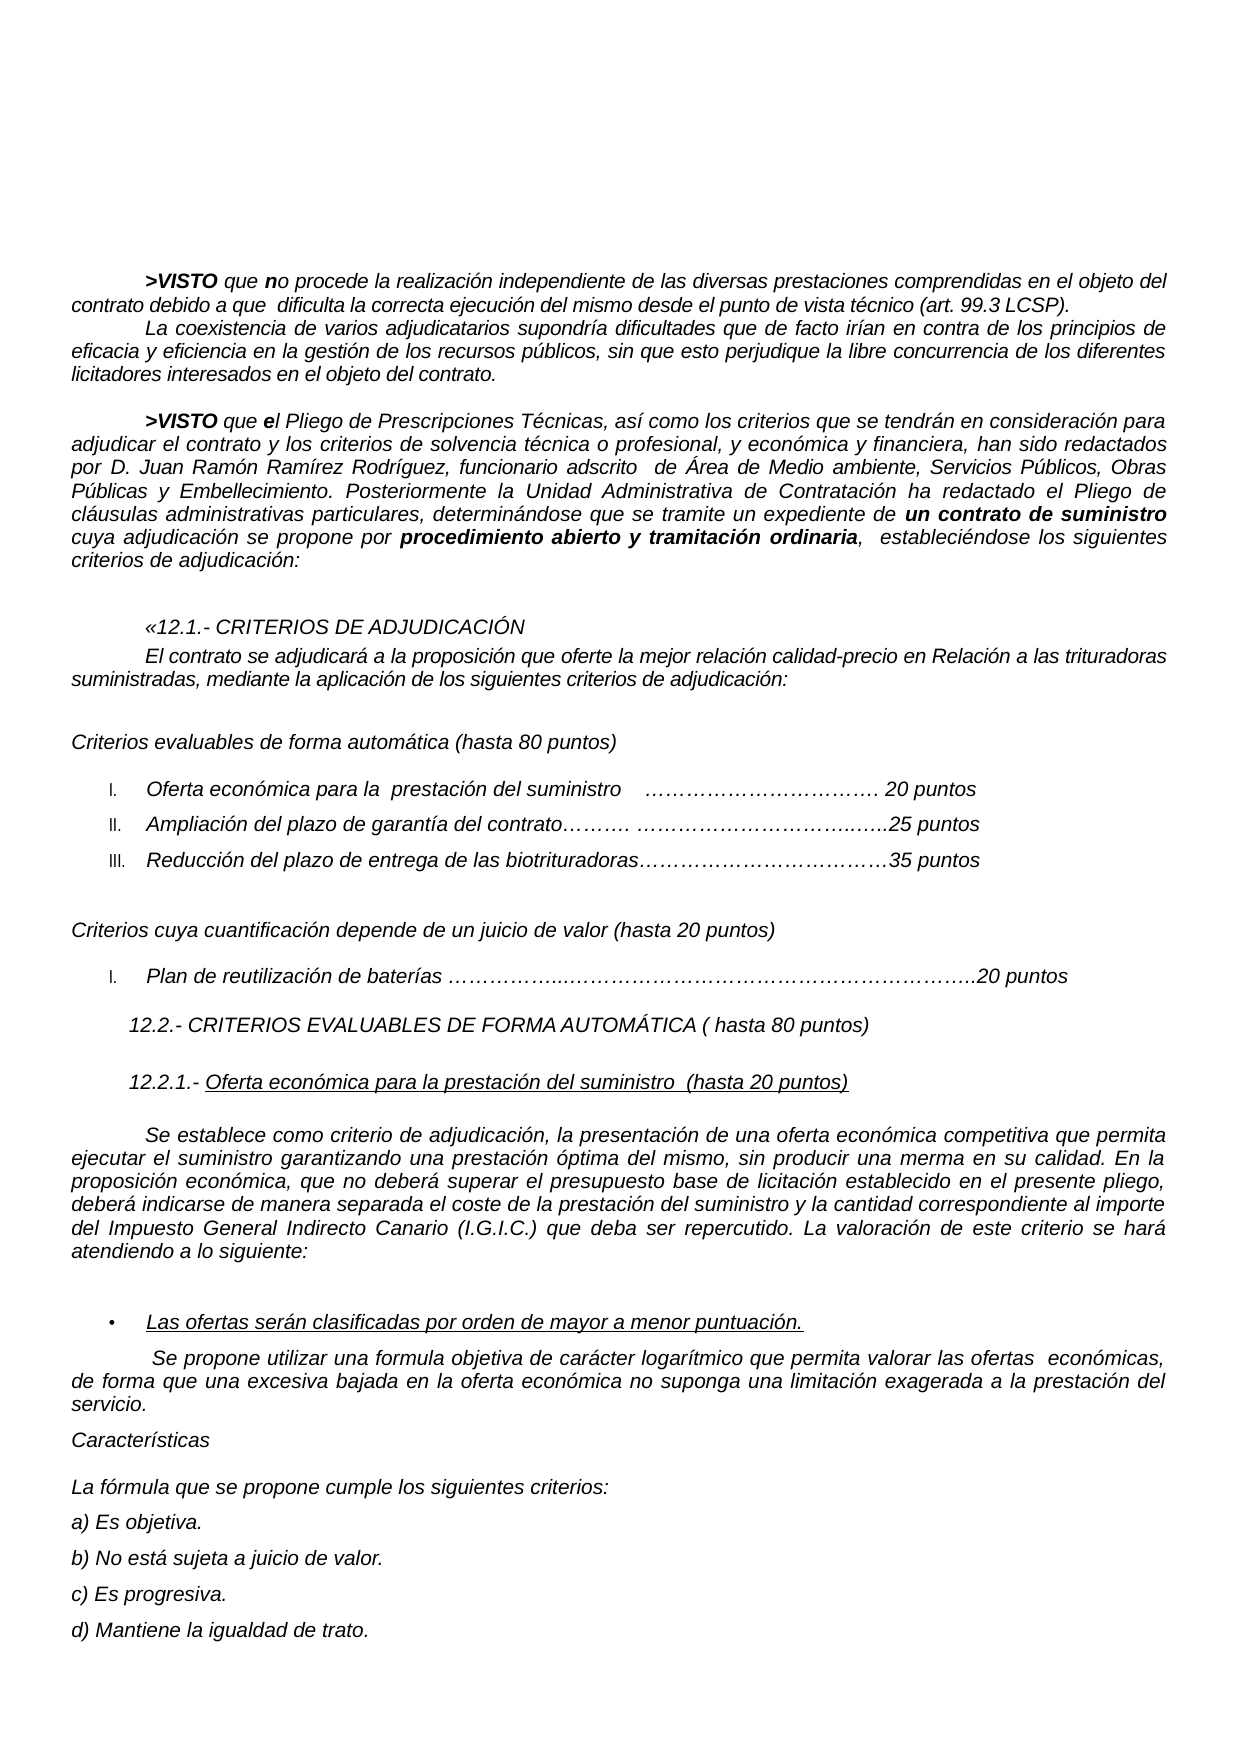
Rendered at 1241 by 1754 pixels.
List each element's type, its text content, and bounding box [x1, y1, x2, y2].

list Plan de reutilización de baterías ……………...…………………………………………………..20 puntos [108, 965, 1169, 988]
list Las ofertas serán clasificadas por orden de mayor a menor puntuación. [108, 1311, 1169, 1334]
subtitle Características [71, 1429, 1169, 1452]
list Ampliación del plazo de garantía del contrato………. …………………………..…..25 puntos [108, 813, 1169, 836]
text Se propone utilizar una formula objetiva de carácter logarítmico que permita valorar las ofertas económicas, de forma que una excesiva bajada en la oferta económica no suponga una limitación exagerada a la prestación del servicio. [71, 1347, 1169, 1416]
text a) Es objetiva. [71, 1511, 1169, 1534]
text >VISTO que el Pliego de Prescripciones Técnicas, así como los criterios que se tendrán en consideración para adjudicar el contrato y los criterios de solvencia técnica o profesional, y económica y financiera, han sido redactados por D. Juan Ramón Ramírez Rodríguez, funcionario adscrito de Área de Medio ambiente, Servicios Públicos, Obras Públicas y Embellecimiento. Posteriormente la Unidad Administrativa de Contratación ha redactado el Pliego de cláusulas administrativas particulares, determinándose que se tramite un expediente de un contrato de suministro cuya adjudicación se propone por procedimiento abierto y tramitación ordinaria, estableciéndose los siguientes criterios de adjudicación: [71, 409, 1169, 572]
text d) Mantiene la igualdad de trato. [71, 1618, 1169, 1641]
text «12.1.- CRITERIOS DE ADJUDICACIÓN [71, 615, 1169, 638]
text Se establece como criterio de adjudicación, la presentación de una oferta económica competitiva que permita ejecutar el suministro garantizando una prestación óptima del mismo, sin producir una merma en su calidad. En la proposición económica, que no deberá superar el presupuesto base de licitación establecido en el presente pliego, deberá indicarse de manera separada el coste de la prestación del suministro y la cantidad correspondiente al importe del Impuesto General Indirecto Canario (I.G.I.C.) que deba ser repercutido. La valoración de este criterio se hará atendiendo a lo siguiente: [71, 1123, 1169, 1263]
subtitle 12.2.- CRITERIOS EVALUABLES DE FORMA AUTOMÁTICA ( hasta 80 puntos) [71, 1013, 1169, 1036]
text c) Es progresiva. [71, 1582, 1169, 1606]
text >VISTO que no procede la realización independiente de las diversas prestaciones comprendidas en el objeto del contrato debido a que dificulta la correcta ejecución del mismo desde el punto de vista técnico (art. 99.3 LCSP). [71, 270, 1169, 317]
text La fórmula que se propone cumple los siguientes criterios: [71, 1475, 1169, 1498]
text La coexistencia de varios adjudicatarios supondría dificultades que de facto irían en contra de los principios de eficacia y eficiencia en la gestión de los recursos públicos, sin que esto perjudique la libre concurrencia de los diferentes licitadores interesados en el objeto del contrato. [71, 317, 1169, 386]
subtitle 12.2.1.- Oferta económica para la prestación del suministro (hasta 20 puntos) [71, 1071, 1169, 1094]
list Oferta económica para la prestación del suministro ……………………………. 20 puntos [108, 777, 1169, 801]
text b) No está sujeta a juicio de valor. [71, 1547, 1169, 1570]
subtitle Criterios evaluables de forma automática (hasta 80 puntos) [71, 731, 1169, 754]
subtitle Criterios cuya cuantificación depende de un juicio de valor (hasta 20 puntos) [71, 918, 1169, 942]
list Reducción del plazo de entrega de las biotrituradoras………………………………35 puntos [108, 849, 1169, 872]
text El contrato se adjudicará a la proposición que oferte la mejor relación calidad-precio en Relación a las trituradoras suministradas, mediante la aplicación de los siguientes criterios de adjudicación: [71, 645, 1169, 691]
